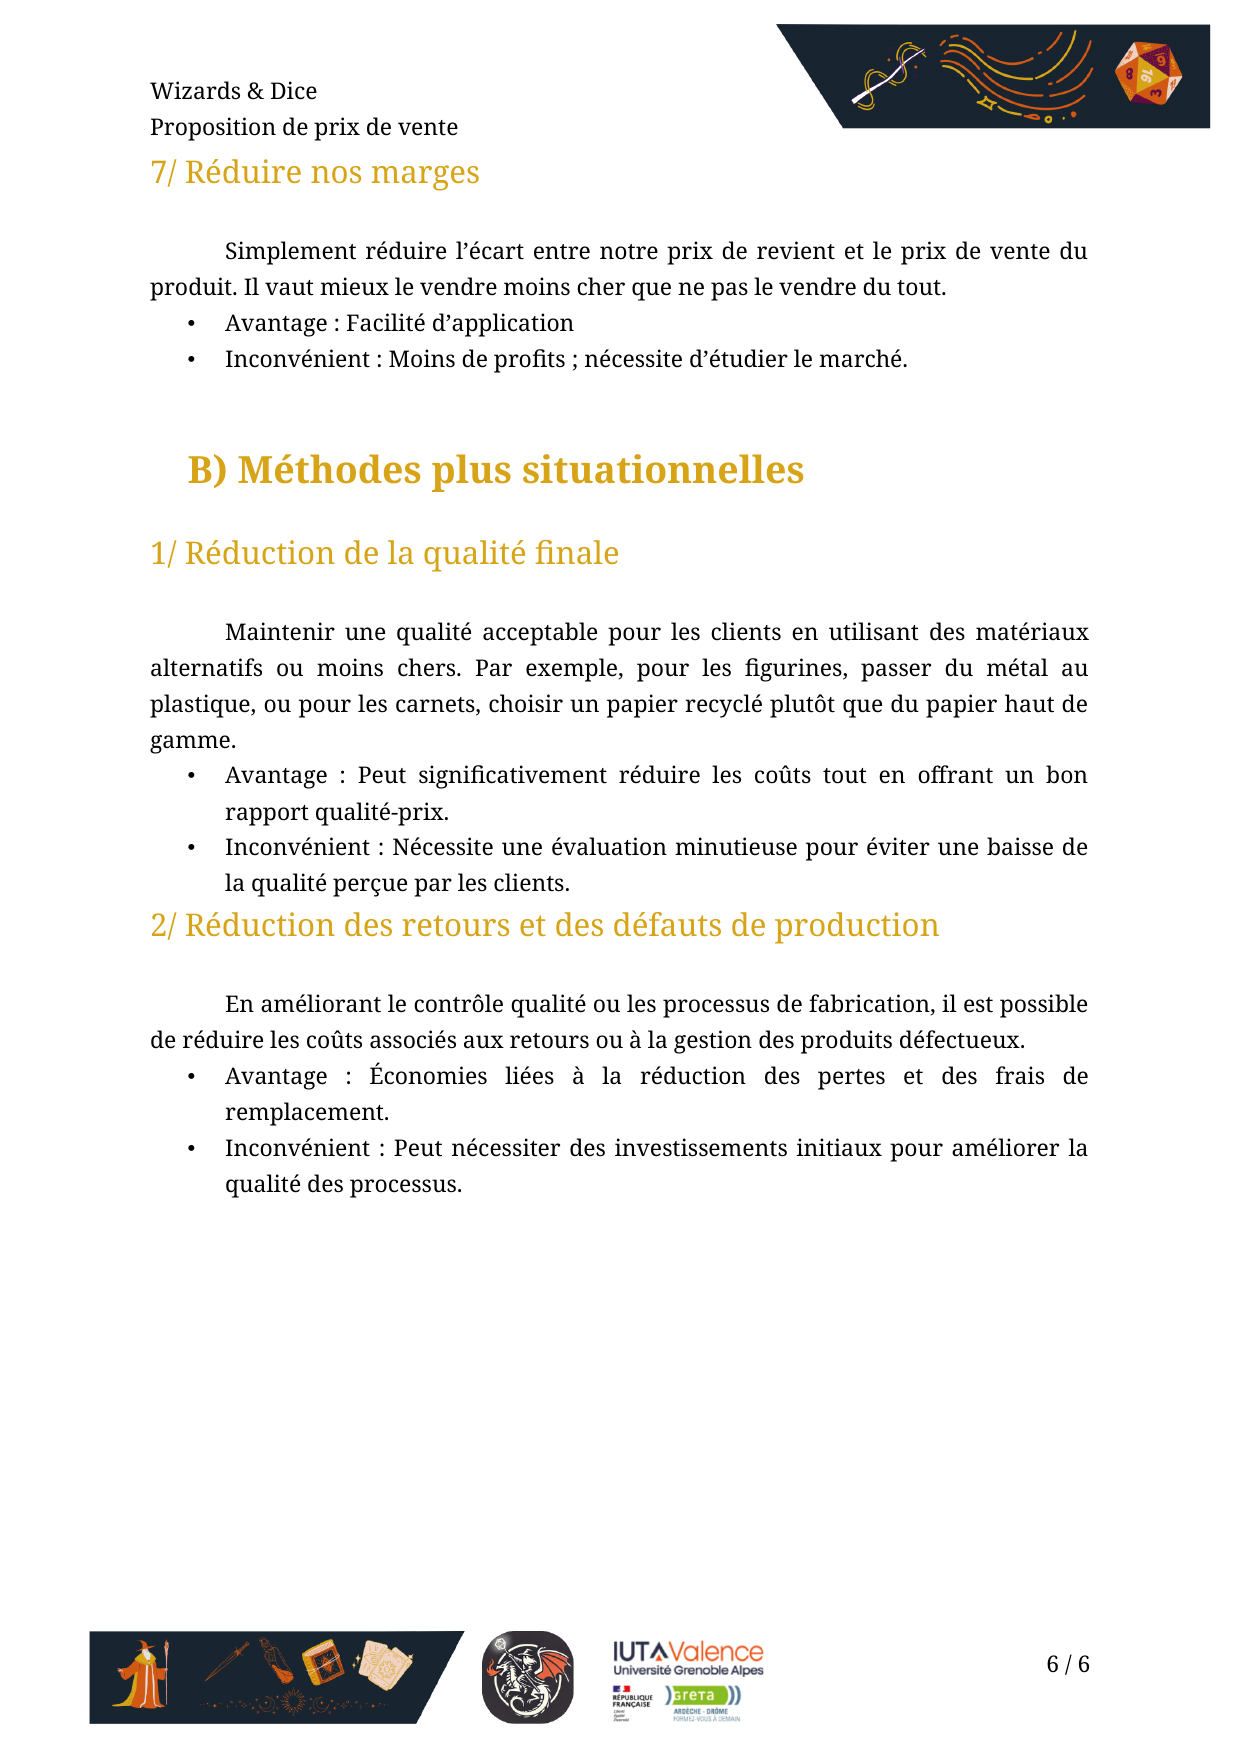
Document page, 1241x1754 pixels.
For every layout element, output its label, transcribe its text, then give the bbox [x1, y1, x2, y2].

subtitle Réduction de la qualité finale [150, 531, 1090, 573]
list Avantage : Facilité d’application [187, 307, 1090, 338]
list Inconvénient : Nécessite une évaluation minutieuse pour éviter une baisse de la qualité perçue par les clients. [187, 831, 1090, 898]
picture [81, 1620, 788, 1733]
list Inconvénient : Moins de profits ; nécessite d’étudier le marché. [187, 343, 1090, 374]
subtitle Méthodes plus situationnelles [187, 444, 1090, 495]
picture [771, 21, 1218, 131]
text Maintenir une qualité acceptable pour les clients en utilisant des matériaux alternatifs ou moins chers. Par exemple, pour les figurines, passer du métal au plastique, ou pour les carnets, choisir un papier recyclé plutôt que du papier haut de gamme. [150, 616, 1090, 755]
subtitle Réduire nos marges [150, 150, 1090, 193]
list Avantage : Économies liées à la réduction des pertes et des frais de remplacement. [187, 1060, 1090, 1127]
text En améliorant le contrôle qualité ou les processus de fabrication, il est possible de réduire les coûts associés aux retours ou à la gestion des produits défectueux. [150, 988, 1090, 1055]
list Inconvénient : Peut nécessiter des investissements initiaux pour améliorer la qualité des processus. [187, 1132, 1090, 1199]
subtitle Réduction des retours et des défauts de production [150, 903, 1090, 946]
list Avantage : Peut significativement réduire les coûts tout en offrant un bon rapport qualité-prix. [187, 759, 1090, 827]
text Simplement réduire l’écart entre notre prix de revient et le prix de vente du produit. Il vaut mieux le vendre moins cher que ne pas le vendre du tout. [150, 235, 1090, 302]
